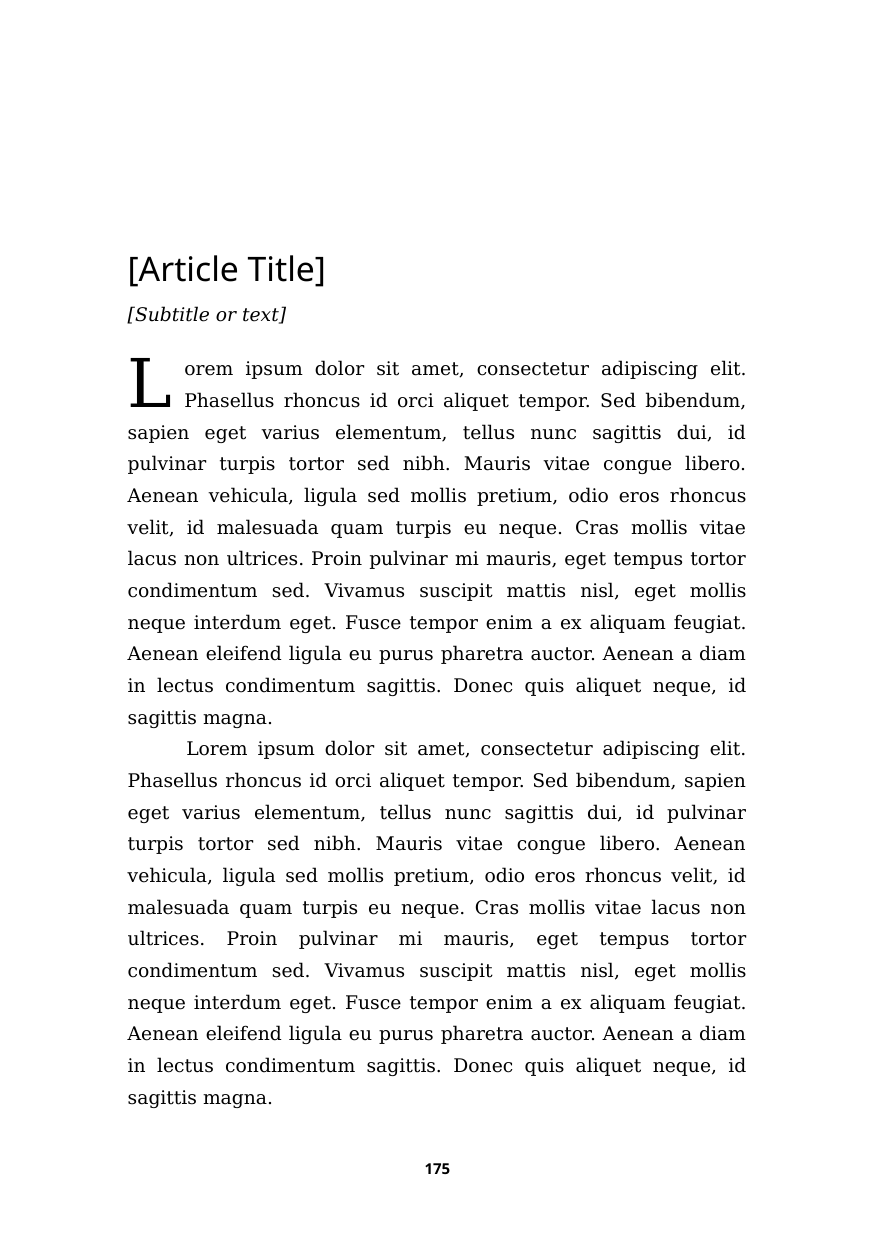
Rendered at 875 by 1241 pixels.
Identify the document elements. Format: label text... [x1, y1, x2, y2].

text Lorem ipsum dolor sit amet, consectetur adipiscing elit. Phasellus rhoncus id orci aliquet tempor. Sed bibendum, sapien eget varius elementum, tellus nunc sagittis dui, id pulvinar turpis tortor sed nibh. Mauris vitae congue libero. Aenean vehicula, ligula sed mollis pretium, odio eros rhoncus velit, id malesuada quam turpis eu neque. Cras mollis vitae lacus non ultrices. Proin pulvinar mi mauris, eget tempus tortor condimentum sed. Vivamus suscipit mattis nisl, eget mollis neque interdum eget. Fusce tempor enim a ex aliquam feugiat. Aenean eleifend ligula eu purus pharetra auctor. Aenean a diam in lectus condimentum sagittis. Donec quis aliquet neque, id sagittis magna. [127, 738, 747, 1109]
subtitle [Article Title] [127, 246, 747, 292]
text Lorem ipsum dolor sit amet, consectetur adipiscing elit. Phasellus rhoncus id orci aliquet tempor. Sed bibendum, sapien eget varius elementum, tellus nunc sagittis dui, id pulvinar turpis tortor sed nibh. Mauris vitae congue libero. Aenean vehicula, ligula sed mollis pretium, odio eros rhoncus velit, id malesuada quam turpis eu neque. Cras mollis vitae lacus non ultrices. Proin pulvinar mi mauris, eget tempus tortor condimentum sed. Vivamus suscipit mattis nisl, eget mollis neque interdum eget. Fusce tempor enim a ex aliquam feugiat. Aenean eleifend ligula eu purus pharetra auctor. Aenean a diam in lectus condimentum sagittis. Donec quis aliquet neque, id sagittis magna. [127, 358, 747, 729]
text [Subtitle or text] [127, 304, 747, 326]
